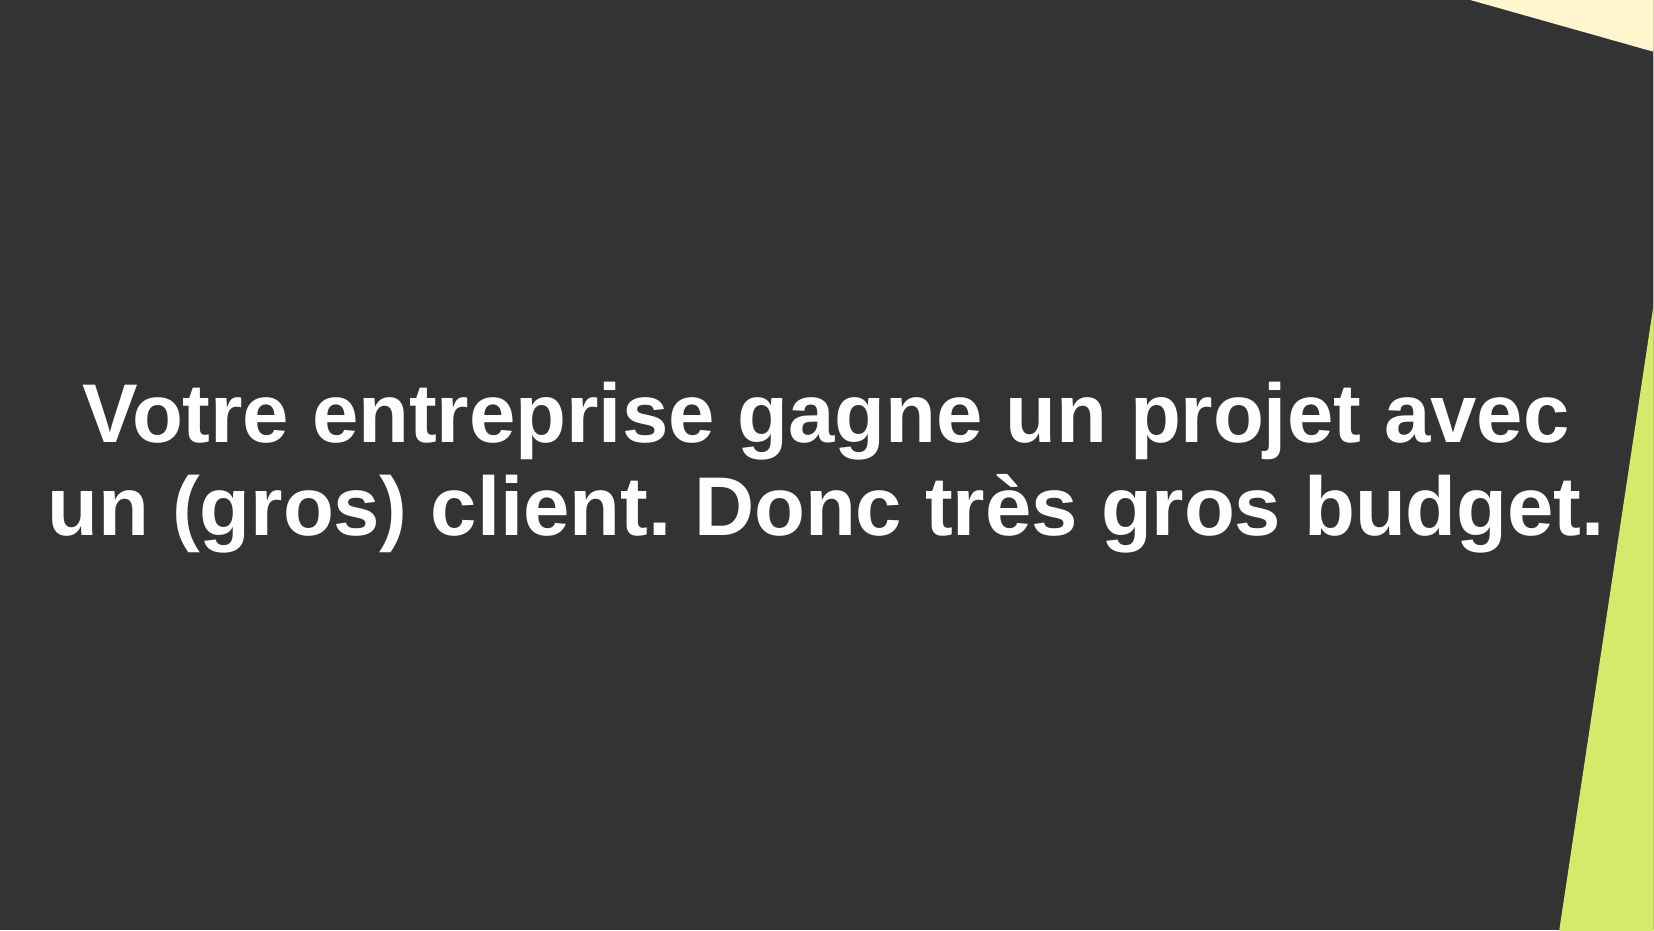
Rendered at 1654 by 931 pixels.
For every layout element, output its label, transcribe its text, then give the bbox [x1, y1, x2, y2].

text_box [1559, 301, 1654, 931]
title Votre entreprise gagne un projet avec un (gros) client. Donc très gros budget. [31, 367, 1622, 563]
text_box [1470, 0, 1654, 52]
